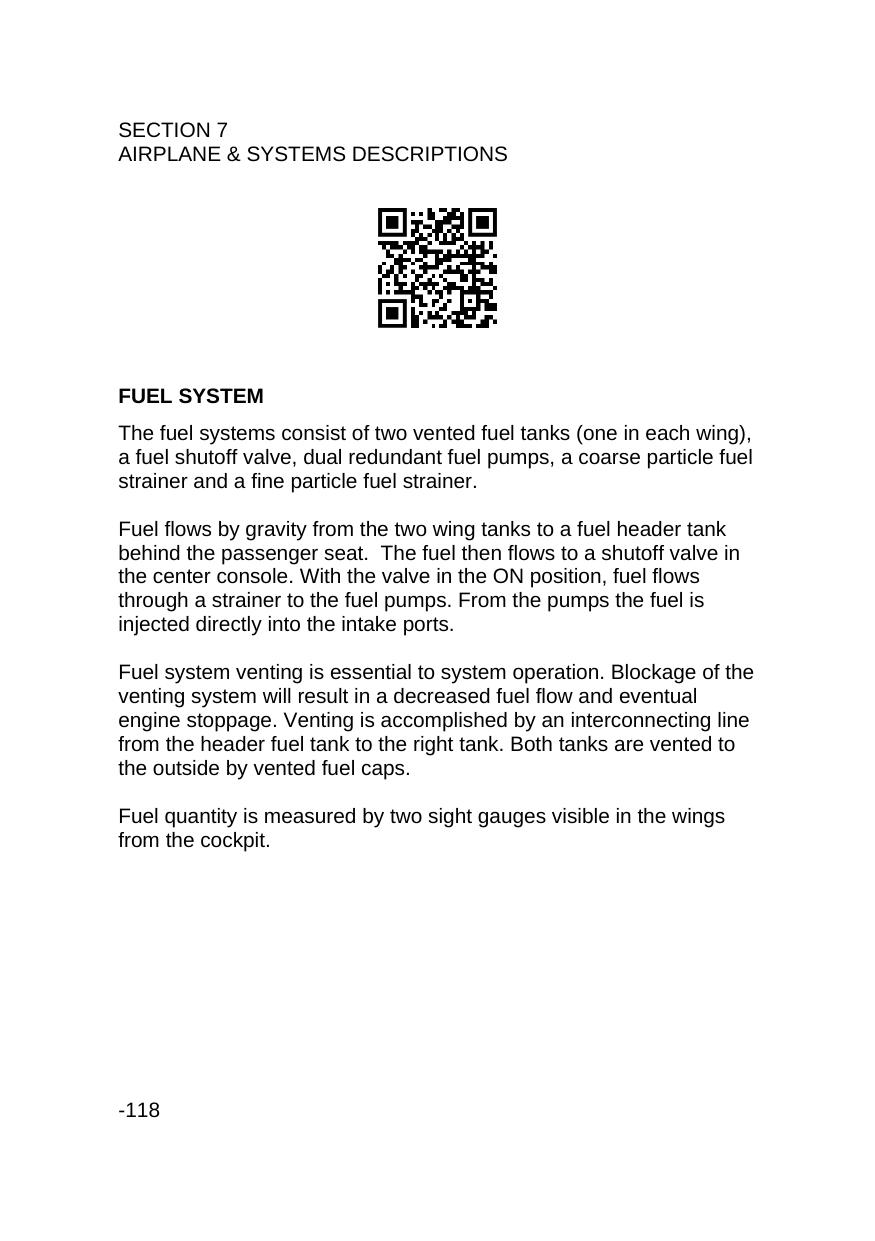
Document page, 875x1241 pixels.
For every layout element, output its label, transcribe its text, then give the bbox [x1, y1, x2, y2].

text Fuel system venting is essential to system operation. Blockage of the venting system will result in a decreased fuel flow and eventual engine stoppage. Venting is accomplished by an interconnecting line [118, 660, 756, 732]
text The fuel systems consist of two vented fuel tanks (one in each wing), a fuel shutoff valve, dual redundant fuel pumps, a coarse particle fuel strainer and a fine particle fuel strainer. [118, 421, 756, 492]
text from the header fuel tank to the right tank. Both tanks are vented to the outside by vented fuel caps. [118, 732, 756, 780]
text Fuel quantity is measured by two sight gauges visible in the wings from the cockpit. [118, 804, 756, 852]
picture [365, 196, 509, 340]
text Fuel flows by gravity from the two wing tanks to a fuel header tank behind the passenger seat. The fuel then flows to a shutoff valve in the center console. With the valve in the ON position, fuel flows through a strainer to the fuel pumps. From the pumps the fuel is injected directly into the intake ports. [118, 516, 756, 636]
subtitle FUEL SYSTEM [118, 384, 756, 408]
